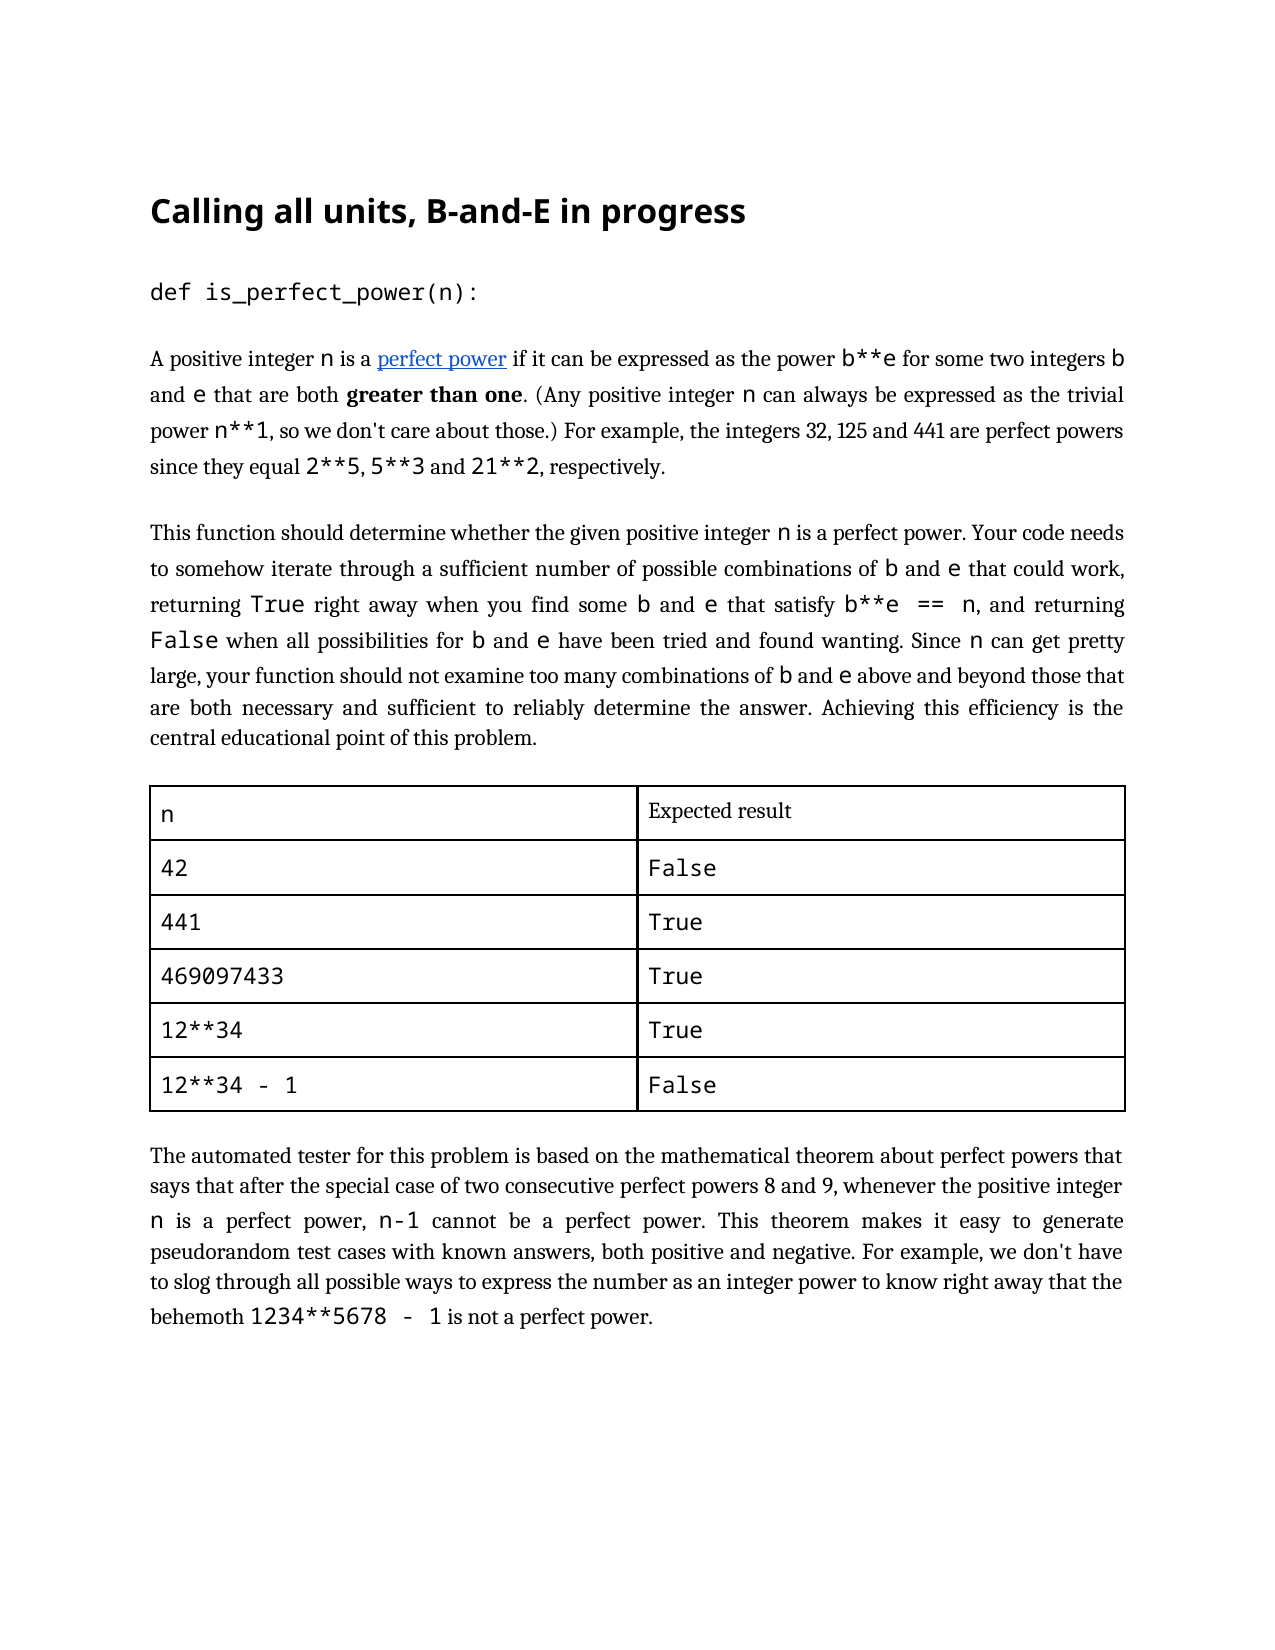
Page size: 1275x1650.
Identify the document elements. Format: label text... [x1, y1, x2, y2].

subtitle Calling all units, B-and-E in progress [150, 187, 1125, 233]
table_header Expected result [639, 787, 1124, 839]
text The automated tester for this problem is based on the mathematical theorem about perfect powers that says that after the special case of two consecutive perfect powers 8 and 9, whenever the positive integer n is a perfect power, n-1 cannot be a perfect power. This theorem makes it easy to generate pseudorandom test cases with known answers, both positive and negative. For example, we don't have to slog through all possible ways to express the number as an integer power to know right away that the behemoth 1234**5678 - 1 is not a perfect power. [150, 1142, 1125, 1331]
table_cell 12**34 - 1 [151, 1058, 636, 1110]
table_cell 469097433 [151, 950, 636, 1002]
table_cell False [639, 1058, 1124, 1110]
table_cell 42 [151, 841, 636, 893]
text This function should determine whether the given positive integer n is a perfect power. Your code needs to somehow iterate through a sufficient number of possible combinations of b and e that could work, returning True right away when you find some b and e that satisfy b**e == n, and returning False when all possibilities for b and e have been tried and found wanting. Since n can get pretty large, your function should not examine too many combinations of b and e above and beyond those that are both necessary and sufficient to reliably determine the answer. Achieving this efficiency is the central educational point of this problem. [150, 516, 1125, 751]
table_cell True [639, 896, 1124, 948]
table_cell 12**34 [151, 1004, 636, 1056]
table_cell True [639, 950, 1124, 1002]
table_cell 441 [151, 896, 636, 948]
table_cell True [639, 1004, 1124, 1056]
text def is_perfect_power(n): [150, 276, 1125, 307]
text A positive integer n is a perfect power if it can be expressed as the power b**e for some two integers b and e that are both greater than one. (Any positive integer n can always be expressed as the trivial power n**1, so we don't care about those.) For example, the integers 32, 125 and 441 are perfect powers since they equal 2**5, 5**3 and 21**2, respectively. [150, 342, 1125, 481]
table_cell False [639, 841, 1124, 893]
table_header n [151, 787, 636, 839]
